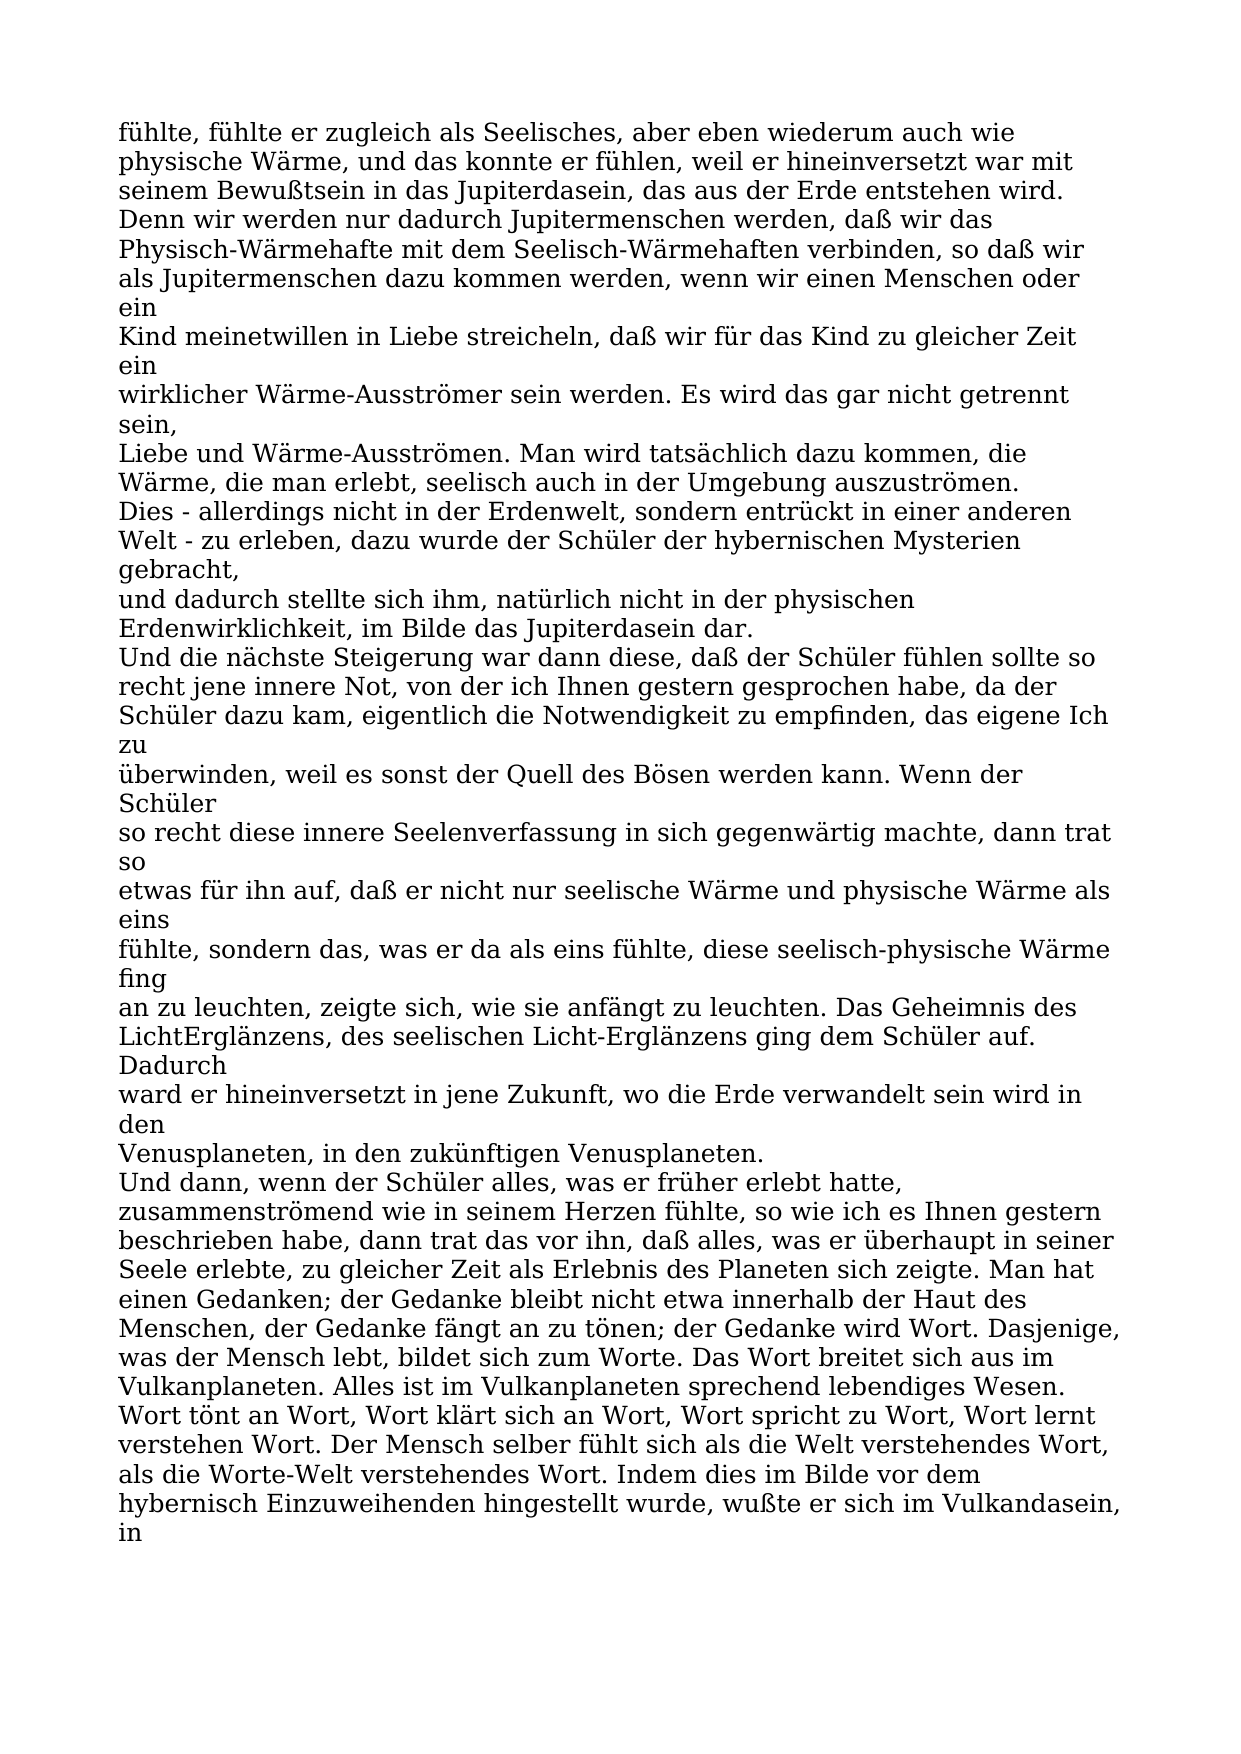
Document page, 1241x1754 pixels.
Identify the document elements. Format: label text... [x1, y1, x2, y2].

text beschrieben habe, dann trat das vor ihn, daß alles, was er überhaupt in seiner [118, 1226, 1122, 1256]
text wirklicher Wärme-Ausströmer sein werden. Es wird das gar nicht getrennt sein, [118, 381, 1122, 439]
text Erdenwirklichkeit, im Bilde das Jupiterdasein dar. [118, 614, 1122, 643]
text Seele erlebte, zu gleicher Zeit als Erlebnis des Planeten sich zeigte. Man hat [118, 1256, 1122, 1285]
text Und dann, wenn der Schüler alles, was er früher erlebt hatte, [118, 1168, 1122, 1197]
text ward er hineinversetzt in jene Zukunft, wo die Erde verwandelt sein wird in den [118, 1081, 1122, 1139]
text etwas für ihn auf, daß er nicht nur seelische Wärme und physische Wärme als eins [118, 876, 1122, 935]
text Vulkanplaneten. Alles ist im Vulkanplaneten sprechend lebendiges Wesen. [118, 1372, 1122, 1401]
text physische Wärme, und das konnte er fühlen, weil er hineinversetzt war mit [118, 147, 1122, 176]
text Wärme, die man erlebt, seelisch auch in der Umgebung auszuströmen. [118, 468, 1122, 497]
text Venusplaneten, in den zukünftigen Venusplaneten. [118, 1139, 1122, 1168]
text so recht diese innere Seelenverfassung in sich gegenwärtig machte, dann trat so [118, 818, 1122, 876]
text als die Worte-Welt verstehendes Wort. Indem dies im Bilde vor dem hybernisch Einzuweihenden hingestellt wurde, wußte er sich im Vulkandasein, in [118, 1460, 1122, 1547]
text Schüler dazu kam, eigentlich die Notwendigkeit zu empfinden, das eigene Ich zu [118, 701, 1122, 760]
text Welt - zu erleben, dazu wurde der Schüler der hybernischen Mysterien gebracht, [118, 526, 1122, 585]
text Wort tönt an Wort, Wort klärt sich an Wort, Wort spricht zu Wort, Wort lernt [118, 1401, 1122, 1431]
text Kind meinetwillen in Liebe streicheln, daß wir für das Kind zu gleicher Zeit ein [118, 322, 1122, 381]
text Denn wir werden nur dadurch Jupitermenschen werden, daß wir das [118, 206, 1122, 235]
text Physisch-Wärmehafte mit dem Seelisch-Wärmehaften verbinden, so daß wir [118, 235, 1122, 264]
text als Jupitermenschen dazu kommen werden, wenn wir einen Menschen oder ein [118, 264, 1122, 322]
text Menschen, der Gedanke fängt an zu tönen; der Gedanke wird Wort. Dasjenige, [118, 1314, 1122, 1343]
text fühlte, sondern das, was er da als eins fühlte, diese seelisch-physische Wärme fing [118, 935, 1122, 993]
text überwinden, weil es sonst der Quell des Bösen werden kann. Wenn der Schüler [118, 760, 1122, 818]
text an zu leuchten, zeigte sich, wie sie anfängt zu leuchten. Das Geheimnis des LichtErglänzens, des seelischen Licht-Erglänzens ging dem Schüler auf. Dadurch [118, 993, 1122, 1081]
text was der Mensch lebt, bildet sich zum Worte. Das Wort breitet sich aus im [118, 1343, 1122, 1372]
text einen Gedanken; der Gedanke bleibt nicht etwa innerhalb der Haut des [118, 1285, 1122, 1314]
text recht jene innere Not, von der ich Ihnen gestern gesprochen habe, da der [118, 672, 1122, 701]
text Liebe und Wärme-Ausströmen. Man wird tatsächlich dazu kommen, die [118, 439, 1122, 468]
text Und die nächste Steigerung war dann diese, daß der Schüler fühlen sollte so [118, 643, 1122, 672]
text verstehen Wort. Der Mensch selber fühlt sich als die Welt verstehendes Wort, [118, 1431, 1122, 1460]
text seinem Bewußtsein in das Jupiterdasein, das aus der Erde entstehen wird. [118, 176, 1122, 206]
text zusammenströmend wie in seinem Herzen fühlte, so wie ich es Ihnen gestern [118, 1197, 1122, 1226]
text fühlte, fühlte er zugleich als Seelisches, aber eben wiederum auch wie [118, 118, 1122, 147]
text Dies - allerdings nicht in der Erdenwelt, sondern entrückt in einer anderen [118, 497, 1122, 526]
text und dadurch stellte sich ihm, natürlich nicht in der physischen [118, 585, 1122, 614]
